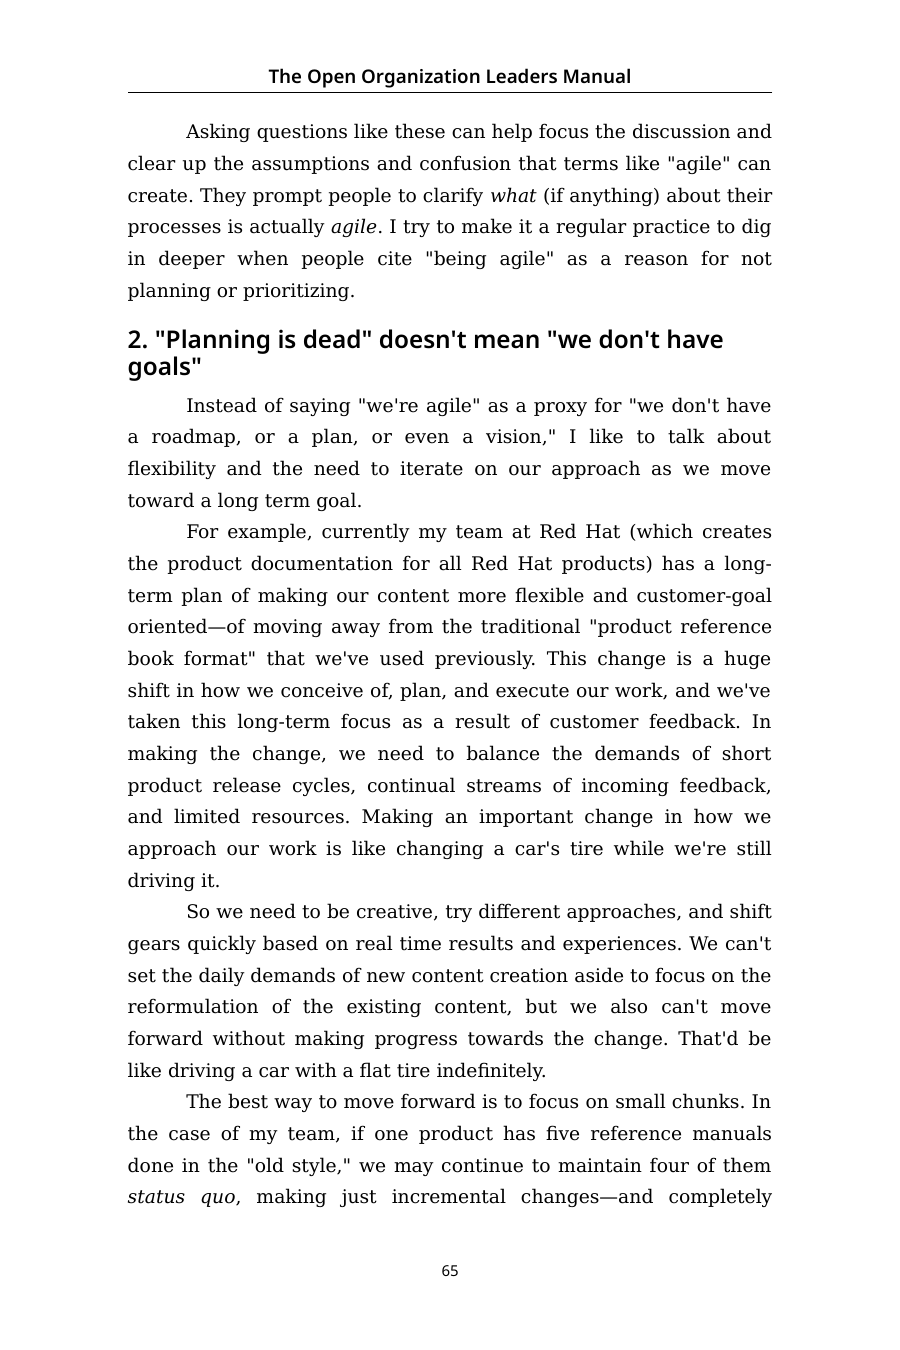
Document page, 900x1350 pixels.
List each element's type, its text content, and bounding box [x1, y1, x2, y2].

text Asking questions like these can help focus the discussion and clear up the assumptions and confusion that terms like "agile" can create. They prompt people to clarify what (if anything) about their processes is actually agile. I try to make it a regular practice to dig in deeper when people cite "being agile" as a reason for not planning or prioritizing. [127, 121, 772, 302]
text Instead of saying "we're agile" as a proxy for "we don't have a roadmap, or a plan, or even a vision," I like to talk about flexibility and the need to iterate on our approach as we move toward a long term goal. [127, 395, 772, 512]
subtitle 2. "Planning is dead" doesn't mean "we don't have goals" [127, 326, 772, 383]
text So we need to be creative, try different approaches, and shift gears quickly based on real time results and experiences. We can't set the daily demands of new content creation aside to focus on the reformulation of the existing content, but we also can't move forward without making progress towards the change. That'd be like driving a car with a flat tire indefinitely. [127, 902, 772, 1082]
text The best way to move forward is to focus on small chunks. In the case of my team, if one product has five reference manuals done in the "old style," we may continue to maintain four of them status quo, making just incremental changes—and completely [127, 1092, 772, 1208]
text For example, currently my team at Red Hat (which creates the product documentation for all Red Hat products) has a long-term plan of making our content more flexible and customer-goal oriented—of moving away from the traditional "product reference book format" that we've used previously. This change is a huge shift in how we conceive of, plan, and execute our work, and we've taken this long-term focus as a result of customer feedback. In making the change, we need to balance the demands of short product release cycles, continual streams of incoming feedback, and limited resources. Making an important change in how we approach our work is like changing a car's tire while we're still driving it. [127, 522, 772, 892]
